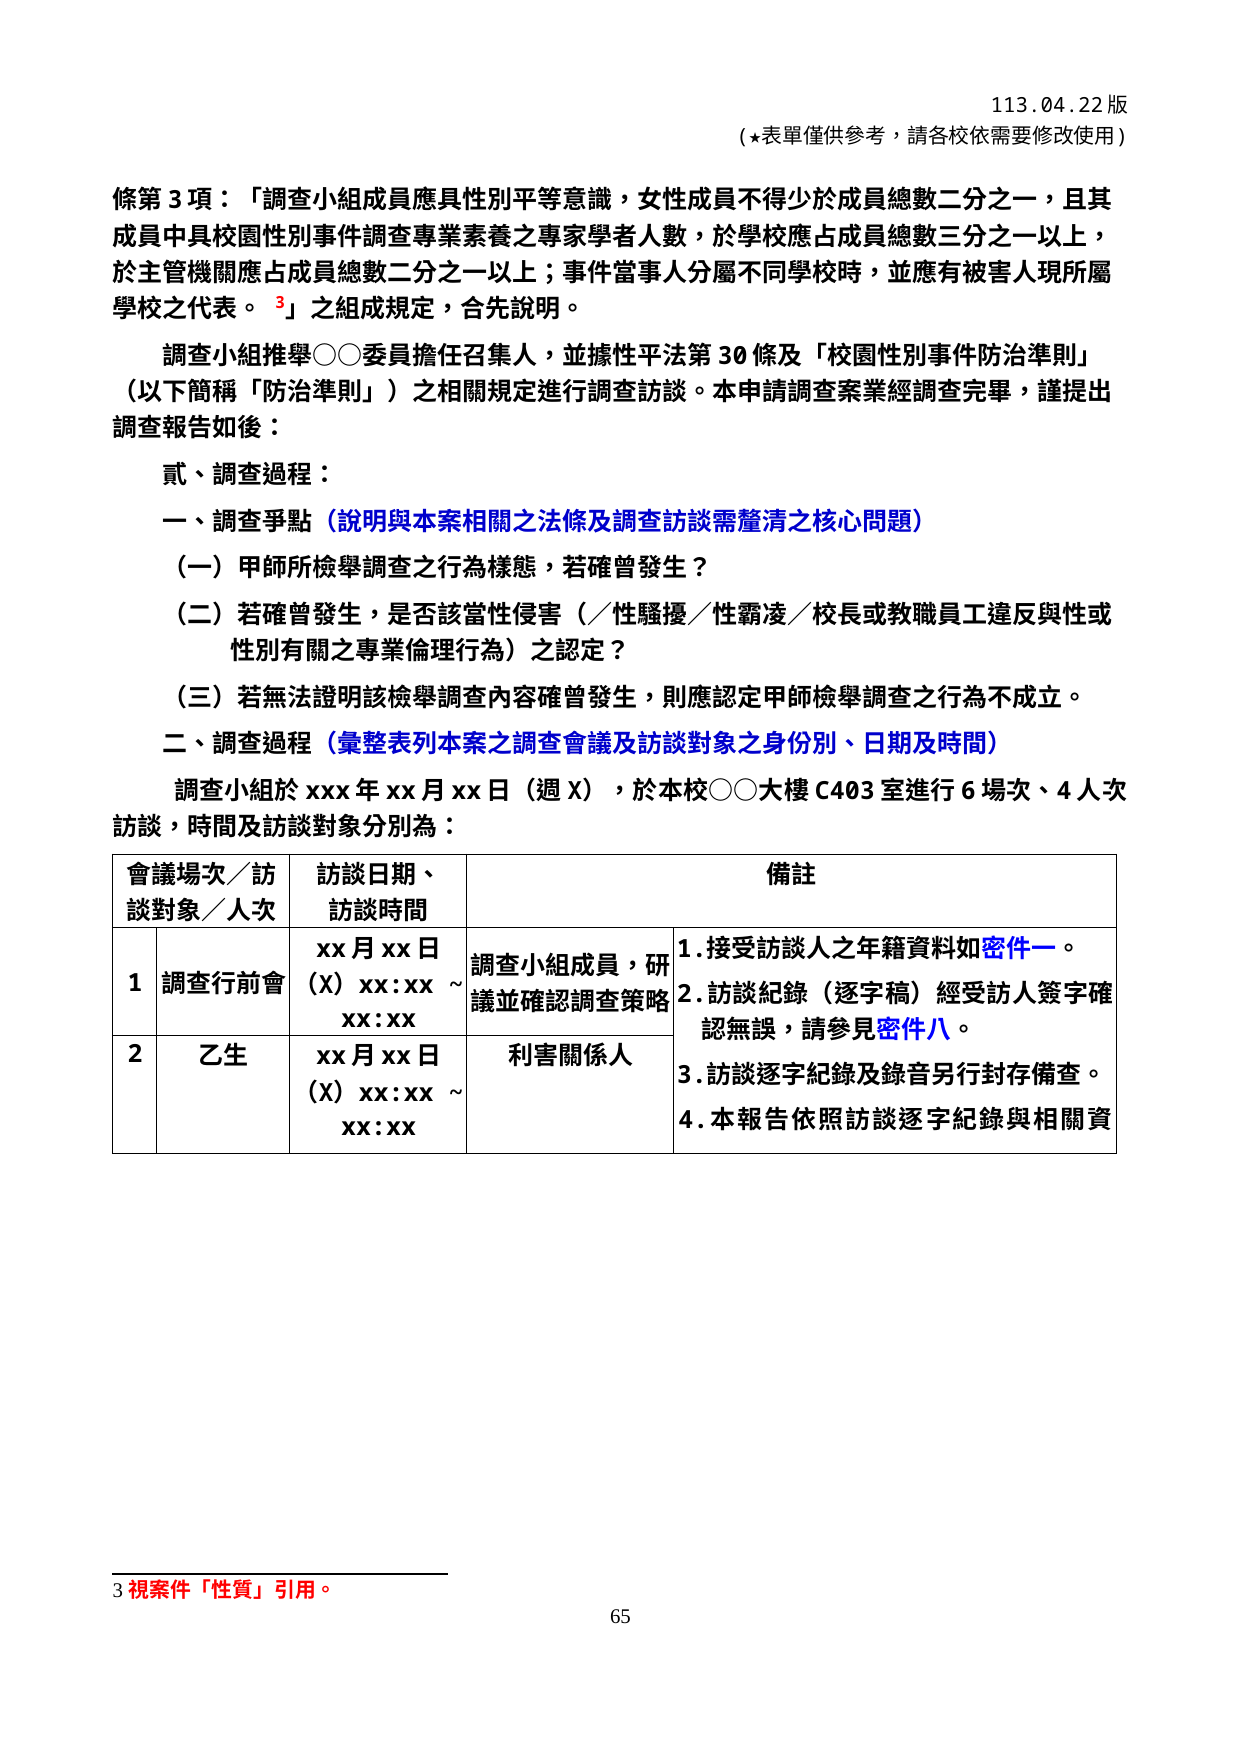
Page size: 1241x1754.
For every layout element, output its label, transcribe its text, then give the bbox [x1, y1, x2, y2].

table_cell 乙生 [157, 1036, 289, 1153]
table_header 備註 [467, 855, 1116, 927]
text 貳、調查過程： [112, 454, 1128, 491]
table_cell 調查小組成員，研議並確認調查策略 [467, 928, 673, 1035]
text （一）甲師所檢舉調查之行為樣態，若確曾發生？ [112, 548, 1128, 584]
text （二）若確曾發生，是否該當性侵害（／性騷擾／性霸凌／校長或教職員工違反與性或性別有關之專業倫理行為）之認定？ [162, 594, 1128, 667]
table_header 會議場次／訪談對象／人次 [113, 855, 289, 927]
text 二、調查過程（彙整表列本案之調查會議及訪談對象之身份別、日期及時間） [112, 724, 1128, 760]
table_cell xx月xx日（X）xx:xx ~ xx:xx [290, 928, 466, 1035]
table_header 訪談日期、 訪談時間 [290, 855, 466, 927]
text 視案件「性質」引用。 [112, 1574, 1128, 1604]
text （三）若無法證明該檢舉調查內容確曾發生，則應認定甲師檢舉調查之行為不成立。 [112, 677, 1128, 713]
table_cell xx月xx日（X）xx:xx ~ xx:xx [290, 1036, 466, 1153]
text 一、調查爭點（說明與本案相關之法條及調查訪談需釐清之核心問題） [112, 501, 1128, 537]
text 調查小組推舉○○委員擔任召集人，並據性平法第30條及「校園性別事件防治準則」（以下簡稱「防治準則」）之相關規定進行調查訪談。本申請調查案業經調查完畢，謹提出調查報告如後： [112, 335, 1128, 444]
table_cell 利害關係人 [467, 1036, 673, 1153]
table_cell 2 [113, 1036, 156, 1153]
table_cell 調查行前會 [157, 928, 289, 1035]
text 調查小組於xxx年xx月xx日（週X），於本校○○大樓C403室進行6場次、4人次訪談，時間及訪談對象分別為： [112, 771, 1128, 843]
table_cell 1 [113, 928, 156, 1035]
text 條第3項：「調查小組成員應具性別平等意識，女性成員不得少於成員總數二分之一，且其成員中具校園性別事件調查專業素養之專家學者人數，於學校應占成員總數三分之一以上，於主管機關應占成員總數二分之一以上；事件當事人分屬不同學校時，並應有被害人現所屬學校之代表。 」之組成規定，合先說明。 [112, 180, 1128, 325]
table_cell 1.接受訪談人之年籍資料如密件一。 2.訪談紀錄（逐字稿）經受訪人簽字確認無誤，請參見密件八。 3.訪談逐字紀錄及錄音另行封存備查。 4.本報告依照訪談逐字紀錄與相關資 [674, 928, 1116, 1153]
